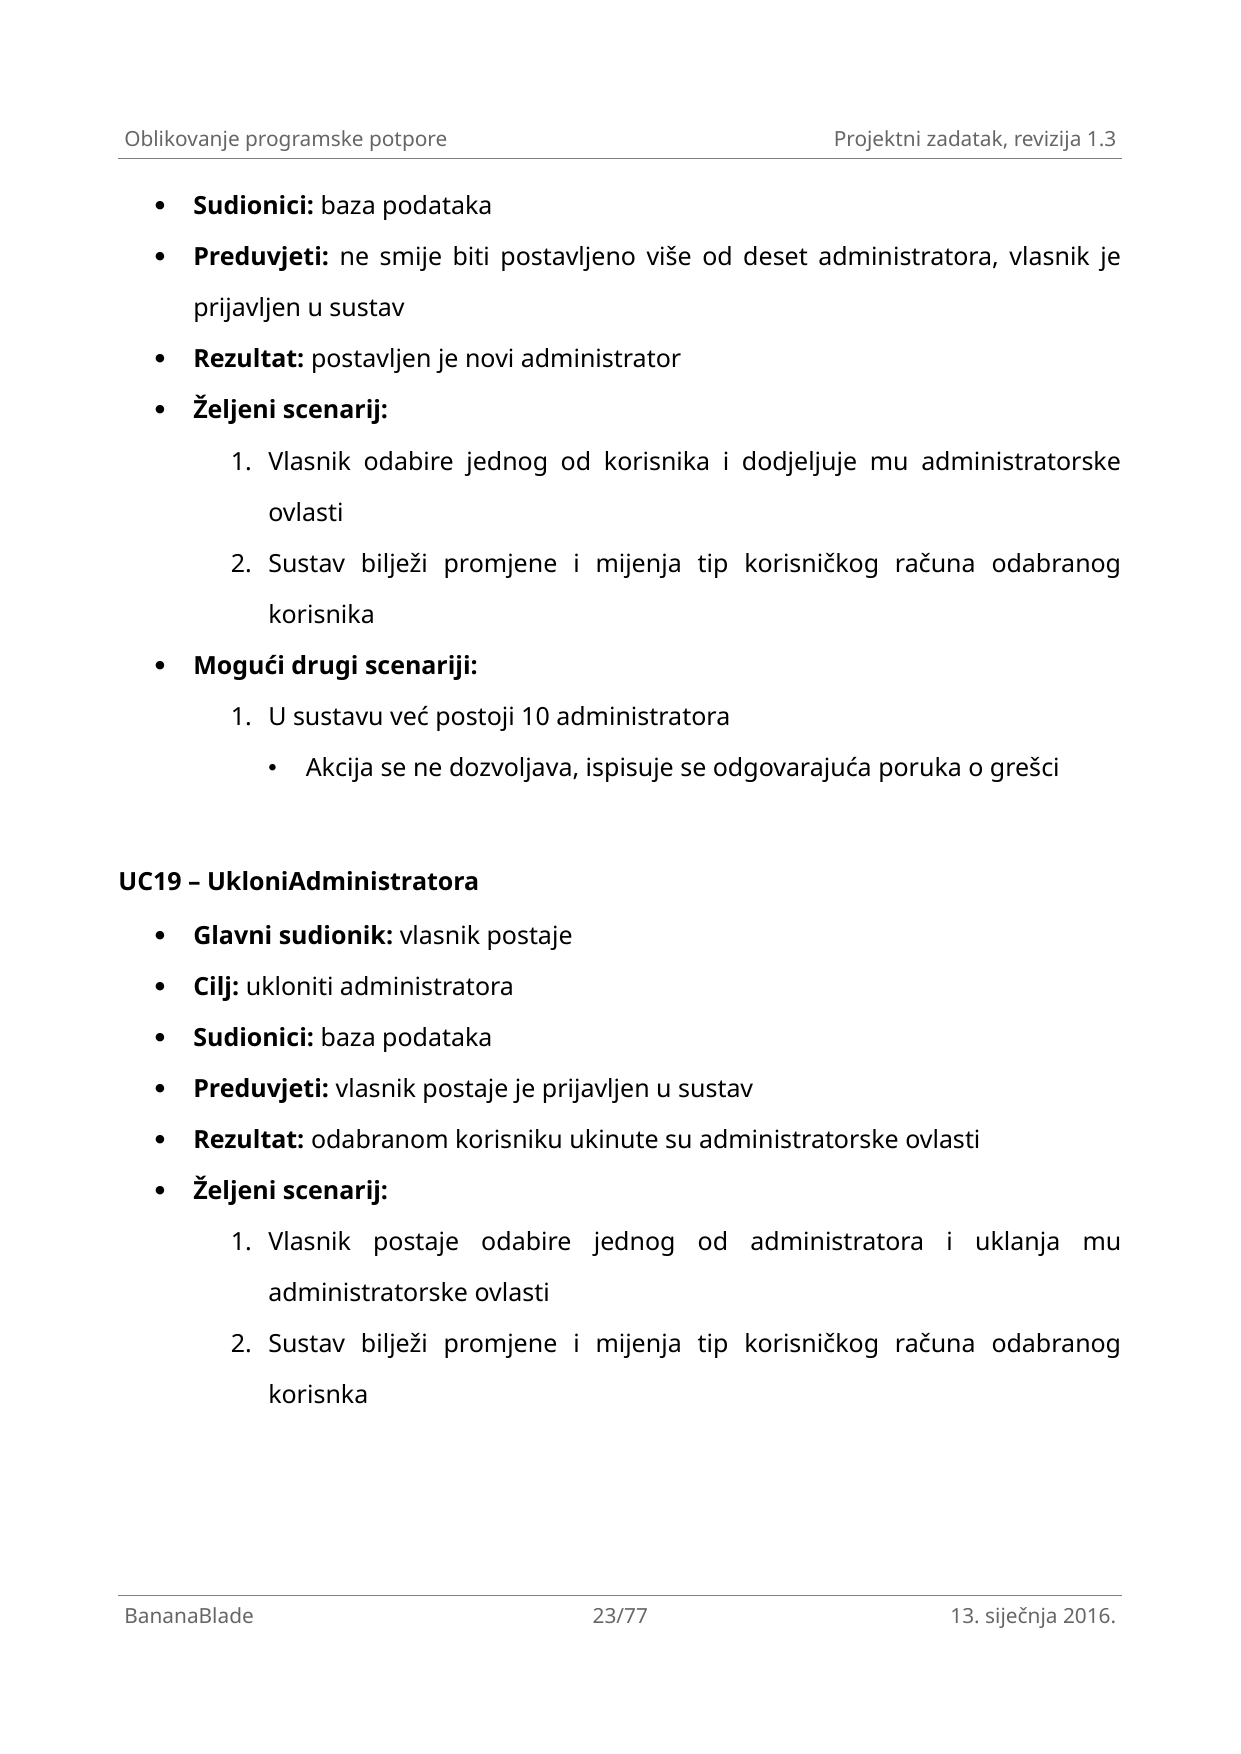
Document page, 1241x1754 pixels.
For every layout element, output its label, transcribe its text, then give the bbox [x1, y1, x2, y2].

list Sustav bilježi promjene i mijenja tip korisničkog računa odabranog korisnka [231, 1326, 1122, 1411]
list Sustav bilježi promjene i mijenja tip korisničkog računa odabranog korisnika [231, 545, 1122, 630]
list Sudionici: baza podataka [156, 188, 1122, 222]
list Željeni scenarij: [156, 392, 1122, 426]
list Akcija se ne dozvoljava, ispisuje se odgovarajuća poruka o grešci [268, 749, 1122, 783]
list Rezultat: postavljen je novi administrator [156, 341, 1122, 375]
list Preduvjeti: vlasnik postaje je prijavljen u sustav [156, 1071, 1122, 1104]
subtitle UC19 – UkloniAdministratora [118, 864, 1122, 898]
list Vlasnik postaje odabire jednog od administratora i uklanja mu administratorske ovlasti [231, 1224, 1122, 1309]
list Glavni sudionik: vlasnik postaje [156, 917, 1122, 951]
list Rezultat: odabranom korisniku ukinute su administratorske ovlasti [156, 1122, 1122, 1156]
list Željeni scenarij: [156, 1173, 1122, 1207]
list Mogući drugi scenariji: [156, 647, 1122, 681]
list Cilj: ukloniti administratora [156, 968, 1122, 1002]
list Sudionici: baza podataka [156, 1019, 1122, 1053]
list Vlasnik odabire jednog od korisnika i dodjeljuje mu administratorske ovlasti [231, 443, 1122, 528]
list Preduvjeti: ne smije biti postavljeno više od deset administratora, vlasnik je prijavljen u sustav [156, 239, 1122, 324]
list U sustavu već postoji 10 administratora [231, 698, 1122, 732]
